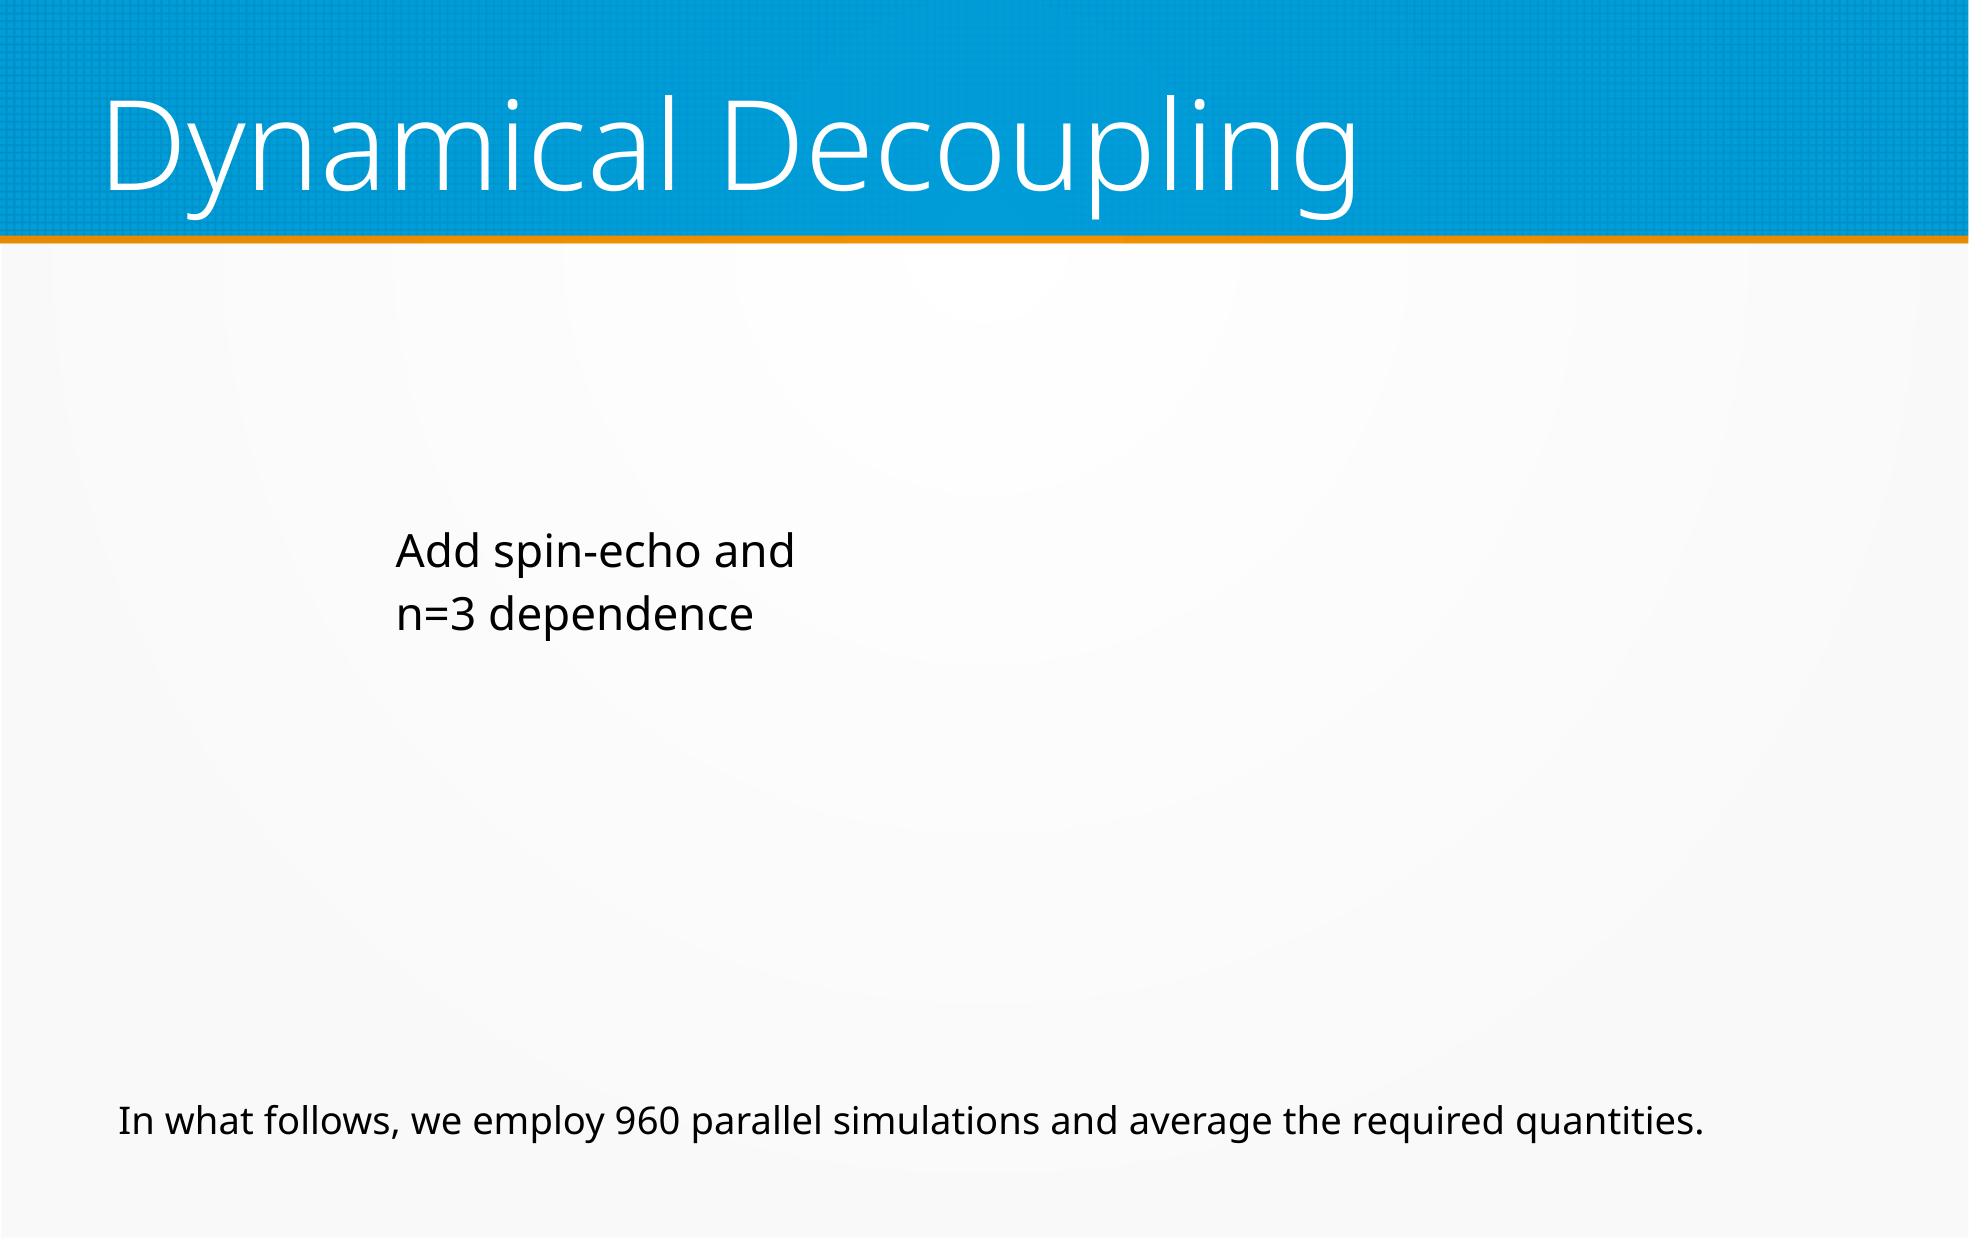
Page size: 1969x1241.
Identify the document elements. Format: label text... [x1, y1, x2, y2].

picture [0, 236, 1969, 1241]
text_box Add spin-echo and n=3 dependence [389, 504, 804, 783]
title Dynamical Decoupling [98, 19, 1870, 227]
text_box In what follows, we employ 960 parallel simulations and average the required quantities. [112, 1059, 1969, 1181]
